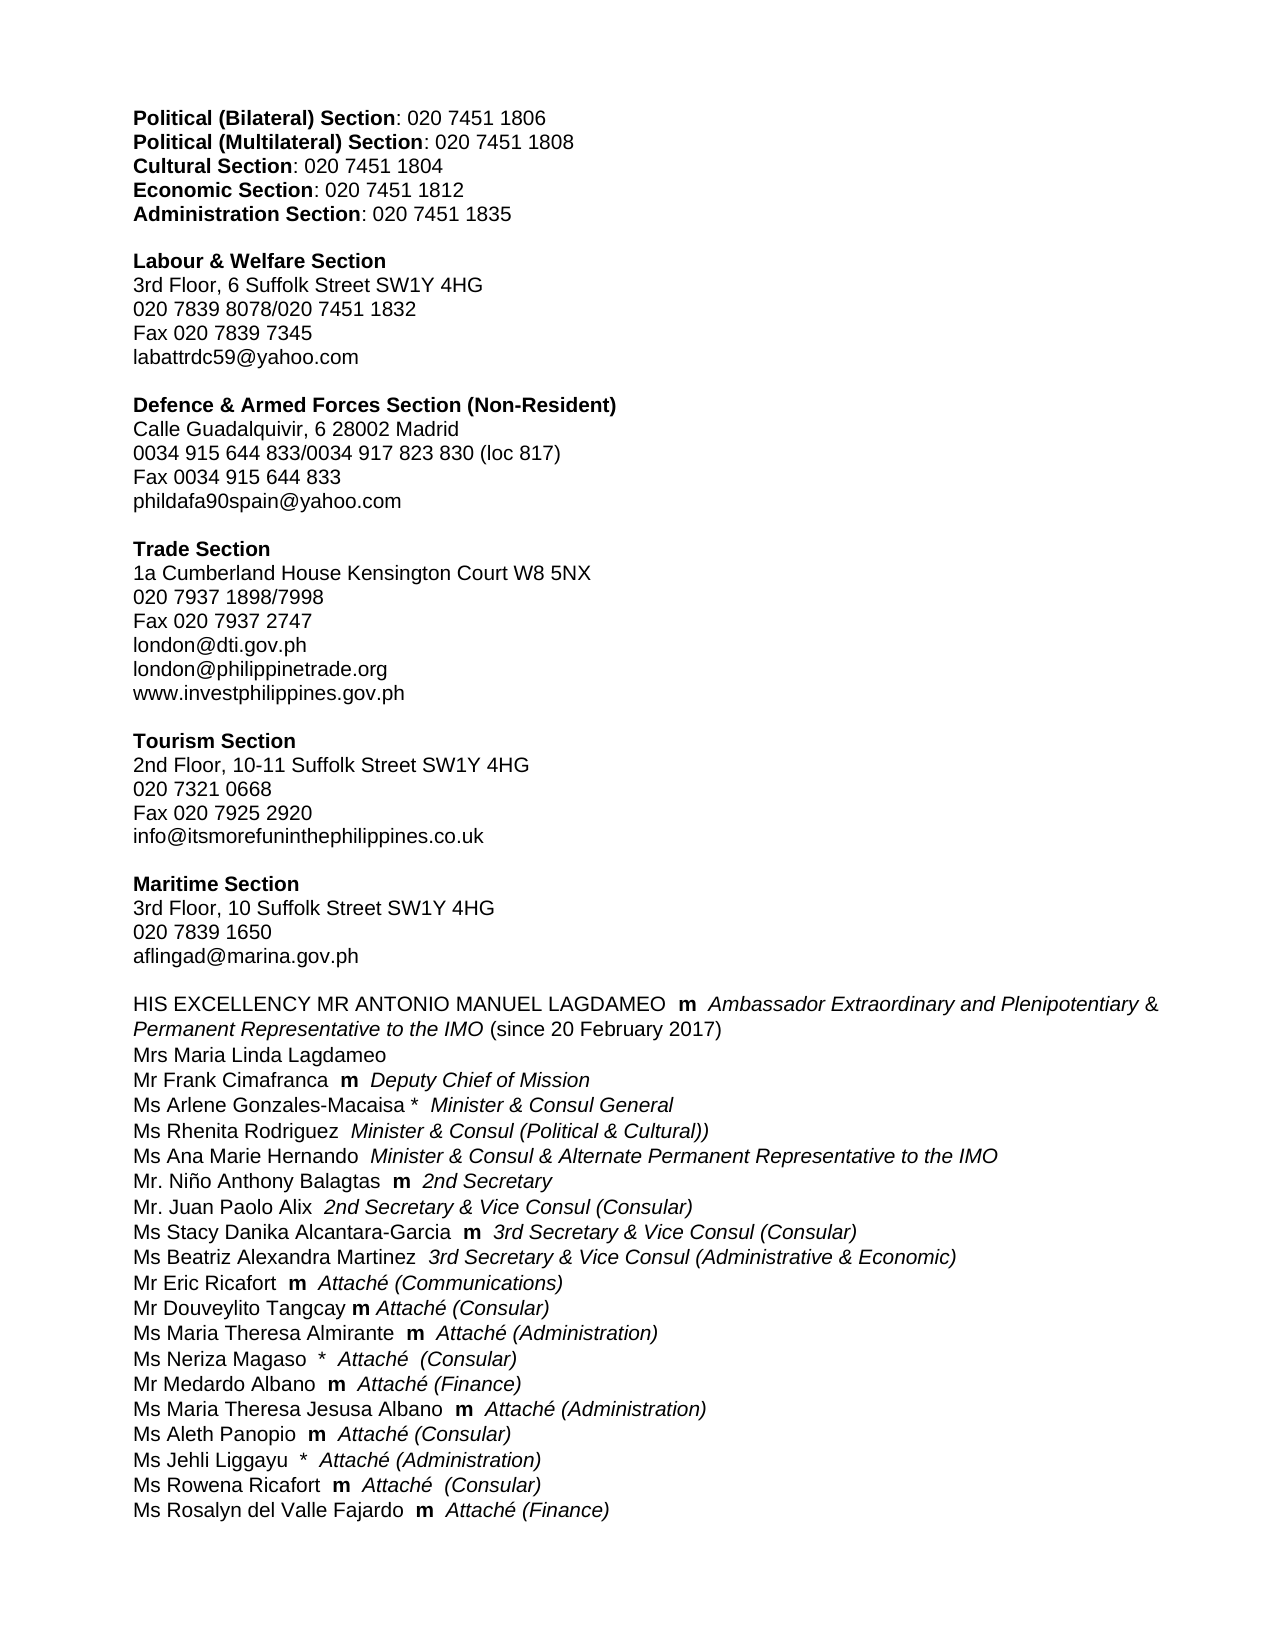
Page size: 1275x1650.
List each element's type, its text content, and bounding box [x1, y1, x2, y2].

text Trade Section [133, 537, 1181, 561]
text Mr Eric Ricafort m Attaché (Communications) [133, 1270, 1181, 1294]
text www.investphilippines.gov.ph [133, 681, 1181, 704]
text london@philippinetrade.org [133, 657, 1181, 681]
text Mr Medardo Albano m Attaché (Finance) [133, 1372, 1181, 1396]
text london@dti.gov.ph [133, 633, 1181, 657]
text Economic Section: 020 7451 1812 [133, 177, 1181, 201]
text Fax 0034 915 644 833 [133, 465, 1181, 489]
text Ms Ana Marie Hernando Minister & Consul & Alternate Permanent Representative to the IMO [133, 1144, 1181, 1168]
text Ms Rhenita Rodriguez Minister & Consul (Political & Cultural)) [133, 1118, 1181, 1142]
text 020 7839 1650 [133, 920, 1181, 944]
text 2nd Floor, 10-11 Suffolk Street SW1Y 4HG [133, 752, 1181, 776]
text phildafa90spain@yahoo.com [133, 489, 1181, 513]
text Cultural Section: 020 7451 1804 [133, 153, 1181, 177]
text Ms Rowena Ricafort m Attaché (Consular) [133, 1473, 1181, 1497]
text Ms Aleth Panopio m Attaché (Consular) [133, 1422, 1181, 1446]
text 020 7839 8078/020 7451 1832 [133, 297, 1181, 321]
text 020 7937 1898/7998 [133, 585, 1181, 609]
text Political (Bilateral) Section: 020 7451 1806 [133, 106, 1181, 129]
text info@itsmorefuninthephilippines.co.uk [133, 824, 1181, 848]
text Mr Frank Cimafranca m Deputy Chief of Mission [133, 1068, 1181, 1092]
text Maritime Section [133, 872, 1181, 896]
text Mr. Juan Paolo Alix 2nd Secretary & Vice Consul (Consular) [133, 1194, 1181, 1218]
text Ms Maria Theresa Almirante m Attaché (Administration) [133, 1321, 1181, 1345]
text Fax 020 7937 2747 [133, 609, 1181, 633]
text 1a Cumberland House Kensington Court W8 5NX [133, 561, 1181, 585]
text Calle Guadalquivir, 6 28002 Madrid [133, 417, 1181, 441]
text Fax 020 7925 2920 [133, 800, 1181, 824]
text 020 7321 0668 [133, 776, 1181, 800]
text Ms Neriza Magaso * Attaché (Consular) [133, 1346, 1181, 1370]
text Ms Arlene Gonzales-Macaisa * Minister & Consul General [133, 1093, 1181, 1117]
text Tourism Section [133, 728, 1181, 752]
text 3rd Floor, 10 Suffolk Street SW1Y 4HG [133, 896, 1181, 920]
text Ms Stacy Danika Alcantara-Garcia m 3rd Secretary & Vice Consul (Consular) [133, 1220, 1181, 1244]
text Ms Beatriz Alexandra Martinez 3rd Secretary & Vice Consul (Administrative & Economic) [133, 1245, 1181, 1269]
text Mr. Niño Anthony Balagtas m 2nd Secretary [133, 1169, 1181, 1193]
text Ms Maria Theresa Jesusa Albano m Attaché (Administration) [133, 1397, 1181, 1421]
text Labour & Welfare Section [133, 249, 1181, 273]
text Ms Jehli Liggayu * Attaché (Administration) [133, 1448, 1181, 1472]
text 0034 915 644 833/0034 917 823 830 (loc 817) [133, 441, 1181, 465]
text Defence & Armed Forces Section (Non-Resident) [133, 393, 1181, 417]
text Mrs Maria Linda Lagdameo [133, 1043, 1181, 1067]
text HIS EXCELLENCY MR ANTONIO MANUEL LAGDAMEO m Ambassador Extraordinary and Plenipotentiary & Permanent Representative to the IMO (since 20 February 2017) [133, 992, 1181, 1041]
text aflingad@marina.gov.ph [133, 944, 1181, 968]
text Fax 020 7839 7345 [133, 321, 1181, 345]
text Ms Rosalyn del Valle Fajardo m Attaché (Finance) [133, 1498, 1181, 1522]
text Political (Multilateral) Section: 020 7451 1808 [133, 129, 1181, 153]
text Mr Douveylito Tangcay m Attaché (Consular) [133, 1296, 1181, 1320]
text labattrdc59@yahoo.com [133, 345, 1181, 369]
text Administration Section: 020 7451 1835 [133, 201, 1181, 225]
text 3rd Floor, 6 Suffolk Street SW1Y 4HG [133, 273, 1181, 297]
